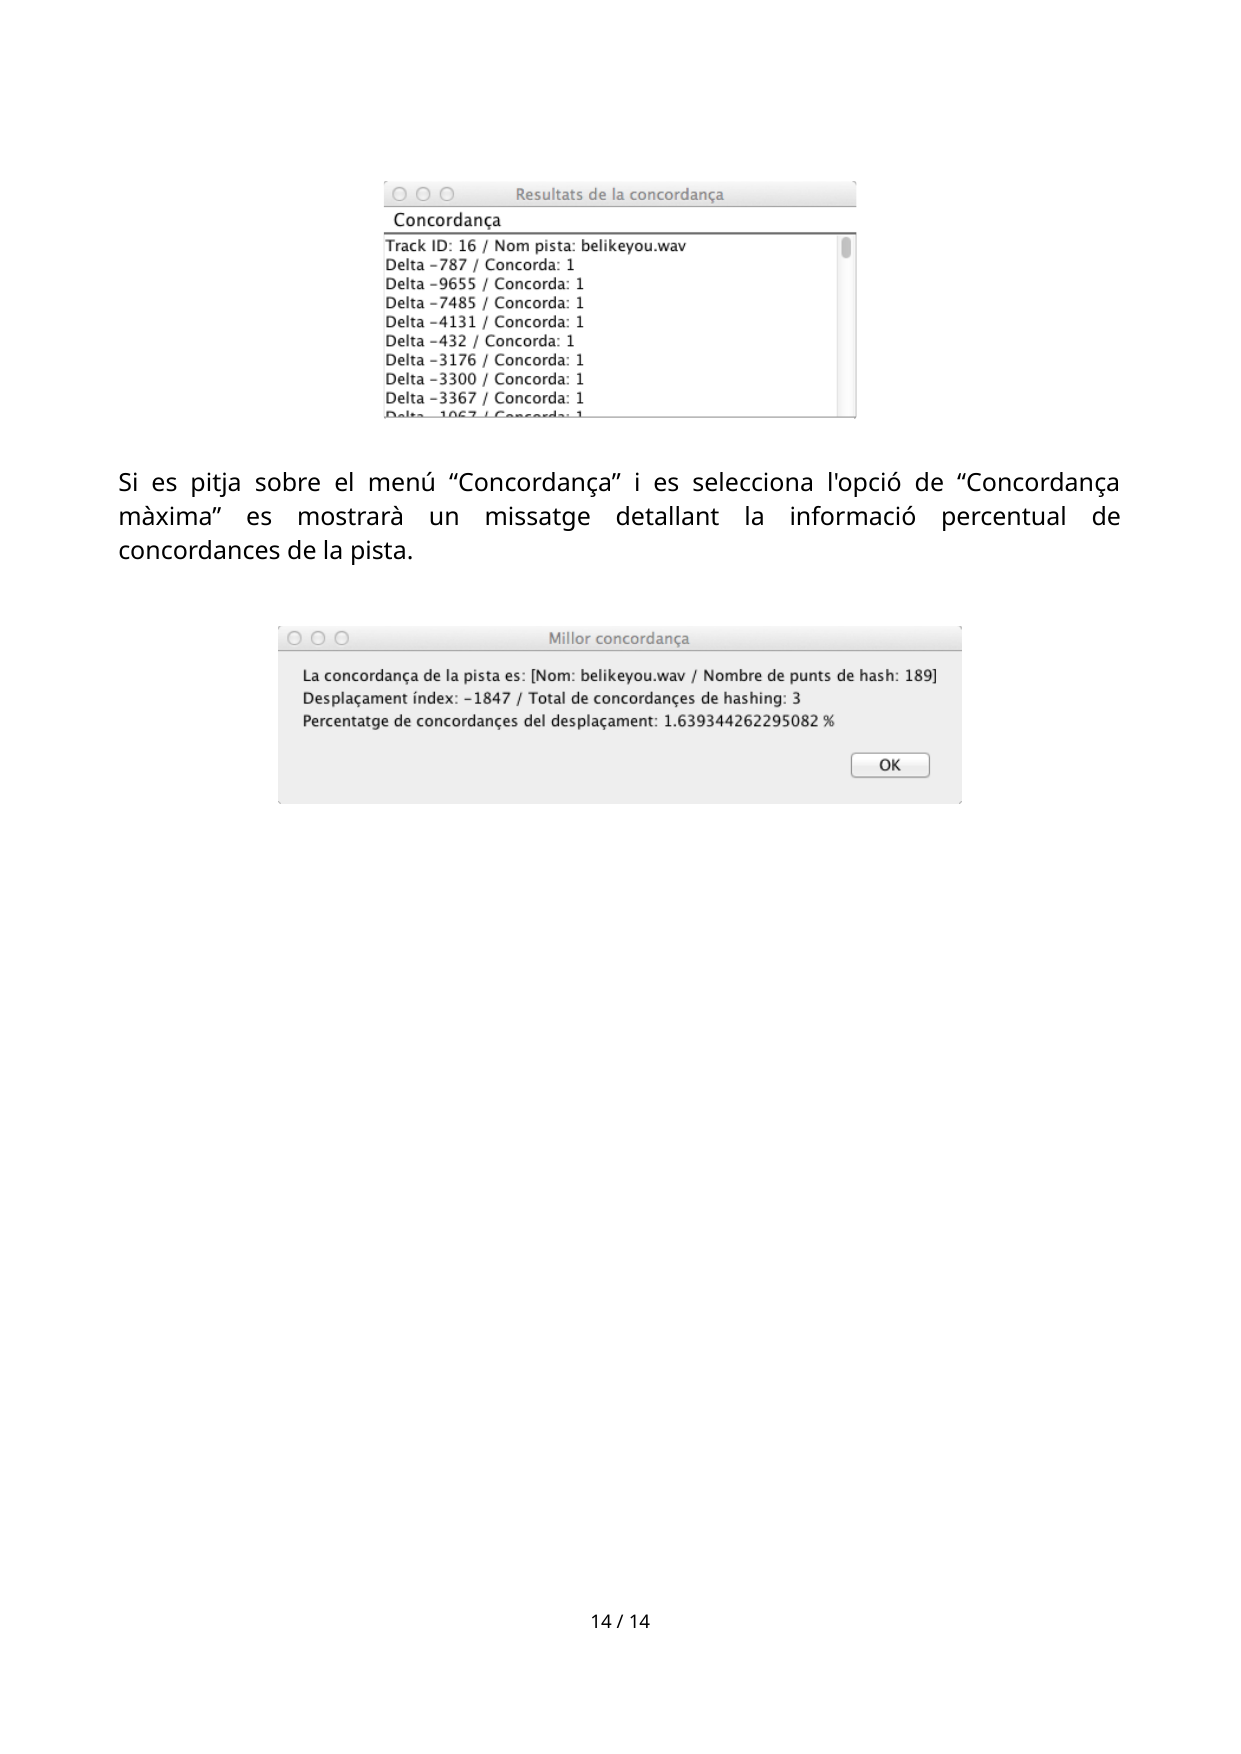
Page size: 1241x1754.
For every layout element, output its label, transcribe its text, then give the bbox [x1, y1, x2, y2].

picture [278, 626, 962, 804]
picture [383, 181, 857, 419]
text Si es pitja sobre el menú “Concordança” i es selecciona l'opció de “Concordança màxima” es mostrarà un missatge detallant la informació percentual de concordances de la pista. [118, 465, 1122, 567]
